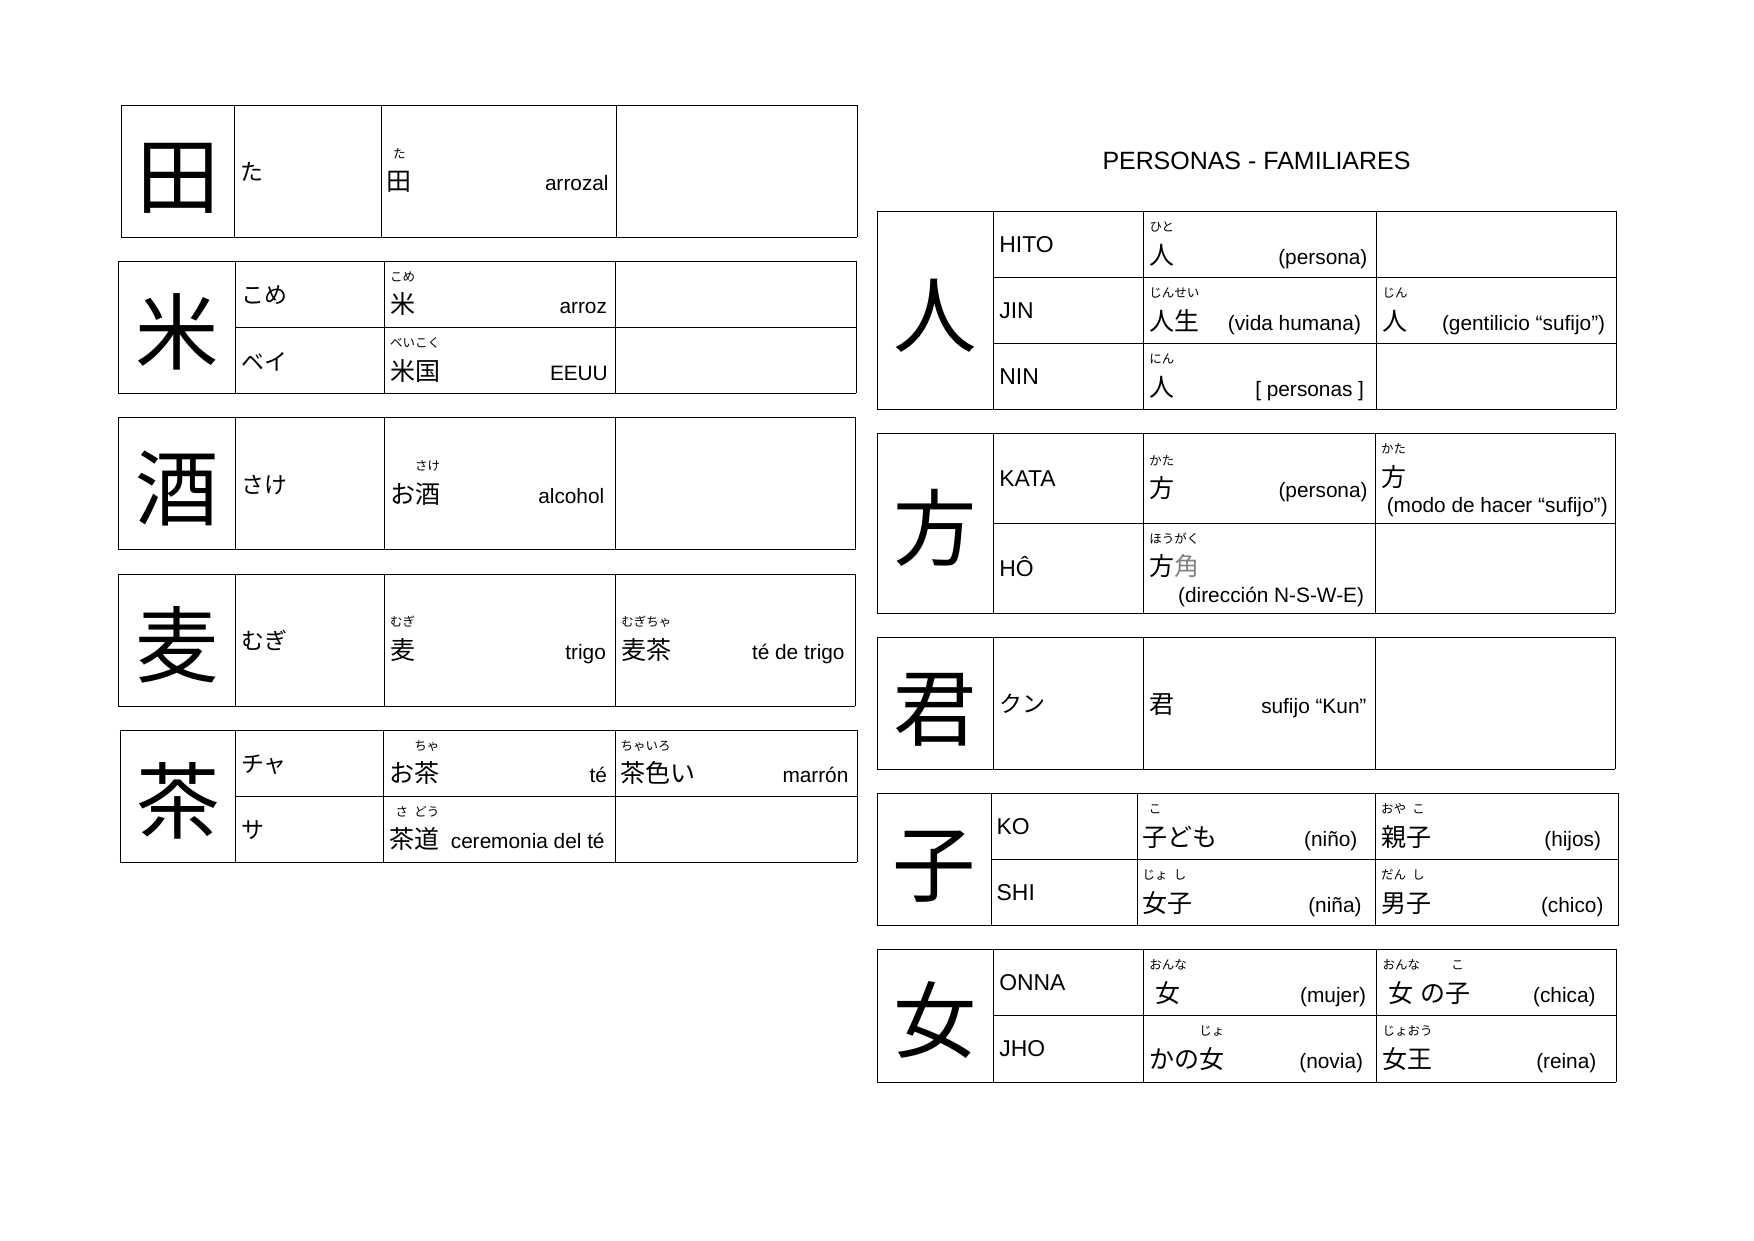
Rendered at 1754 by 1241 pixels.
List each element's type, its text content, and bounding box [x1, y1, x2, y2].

table_header 方 [878, 434, 993, 613]
table_cell JHO [994, 1016, 1143, 1082]
table_cell 人にん [ personas ] [1144, 344, 1376, 409]
table_cell NIN [994, 344, 1143, 409]
table_cell 方ほう角がく (dirección N-S-W-E) [1144, 524, 1375, 613]
table_header [616, 262, 856, 327]
table_header 子 [878, 794, 991, 925]
table_header 君 sufijo “Kun” [1144, 638, 1375, 769]
table_header さけ [236, 418, 384, 549]
table_header 麦むぎ trigo [385, 575, 615, 706]
table_cell かの女じょ (novia) [1144, 1016, 1376, 1082]
table_header 子こども (niño) [1138, 794, 1375, 859]
table_cell [1376, 524, 1615, 613]
table_header 田 [122, 106, 234, 237]
table_header [616, 418, 855, 549]
table_header こめ [236, 262, 384, 327]
table_header 女おんな (mujer) [1144, 950, 1376, 1015]
table_cell 女じょ子し (niña) [1138, 860, 1375, 925]
table_header 酒 [119, 418, 235, 549]
table_cell 茶さ道どう ceremonia del té [384, 797, 615, 862]
text PERSONAS - FAMILIARES [877, 146, 1636, 175]
table_header 人 [878, 212, 993, 409]
table_cell 米べい国こく EEUU [385, 328, 615, 393]
table_cell ベイ [236, 328, 384, 393]
table_header [617, 106, 857, 237]
table_header ONNA [994, 950, 1143, 1015]
table_cell 女じょ王おう (reina) [1377, 1016, 1616, 1082]
table_header お酒さけ alcohol [385, 418, 615, 549]
table_cell HÔ [994, 524, 1143, 613]
table_cell [616, 328, 856, 393]
table_header 茶 [121, 731, 235, 862]
table_header KO [992, 794, 1137, 859]
table_cell SHI [992, 860, 1137, 925]
table_header [1377, 212, 1616, 277]
table_header むぎ [236, 575, 384, 706]
table_cell [1377, 344, 1616, 409]
table_cell JIN [994, 278, 1143, 343]
table_cell 人じん (gentilicio “sufijo”) [1377, 278, 1616, 343]
table_header 方かた (persona) [1144, 434, 1375, 523]
table_header 麦 [119, 575, 235, 706]
table_header [1376, 638, 1615, 769]
table_header た [235, 106, 381, 237]
table_cell 男だん子し (chico) [1376, 860, 1618, 925]
table_header HITO [994, 212, 1143, 277]
table_header 茶ちゃ色いろい marrón [616, 731, 857, 796]
table_header 人ひと (persona) [1144, 212, 1376, 277]
table_header 米こめ arroz [385, 262, 615, 327]
table_header クン [994, 638, 1143, 769]
table_cell 人じん生せい (vida humana) [1144, 278, 1376, 343]
table_header チャ [236, 731, 383, 796]
table_header 君 [878, 638, 993, 769]
table_cell サ [236, 797, 383, 862]
table_header 女おんなの子こ (chica) [1377, 950, 1616, 1015]
table_header 麦むぎ茶ちゃ té de trigo [616, 575, 855, 706]
table_header 方かた (modo de hacer “sufijo”) [1376, 434, 1615, 523]
table_header 親おや子こ (hijos) [1376, 794, 1618, 859]
table_header お茶ちゃ té [384, 731, 615, 796]
table_header 女 [878, 950, 993, 1082]
table_cell [616, 797, 857, 862]
table_header KATA [994, 434, 1143, 523]
table_header 田た arrozal [382, 106, 616, 237]
table_header 米 [119, 262, 235, 393]
